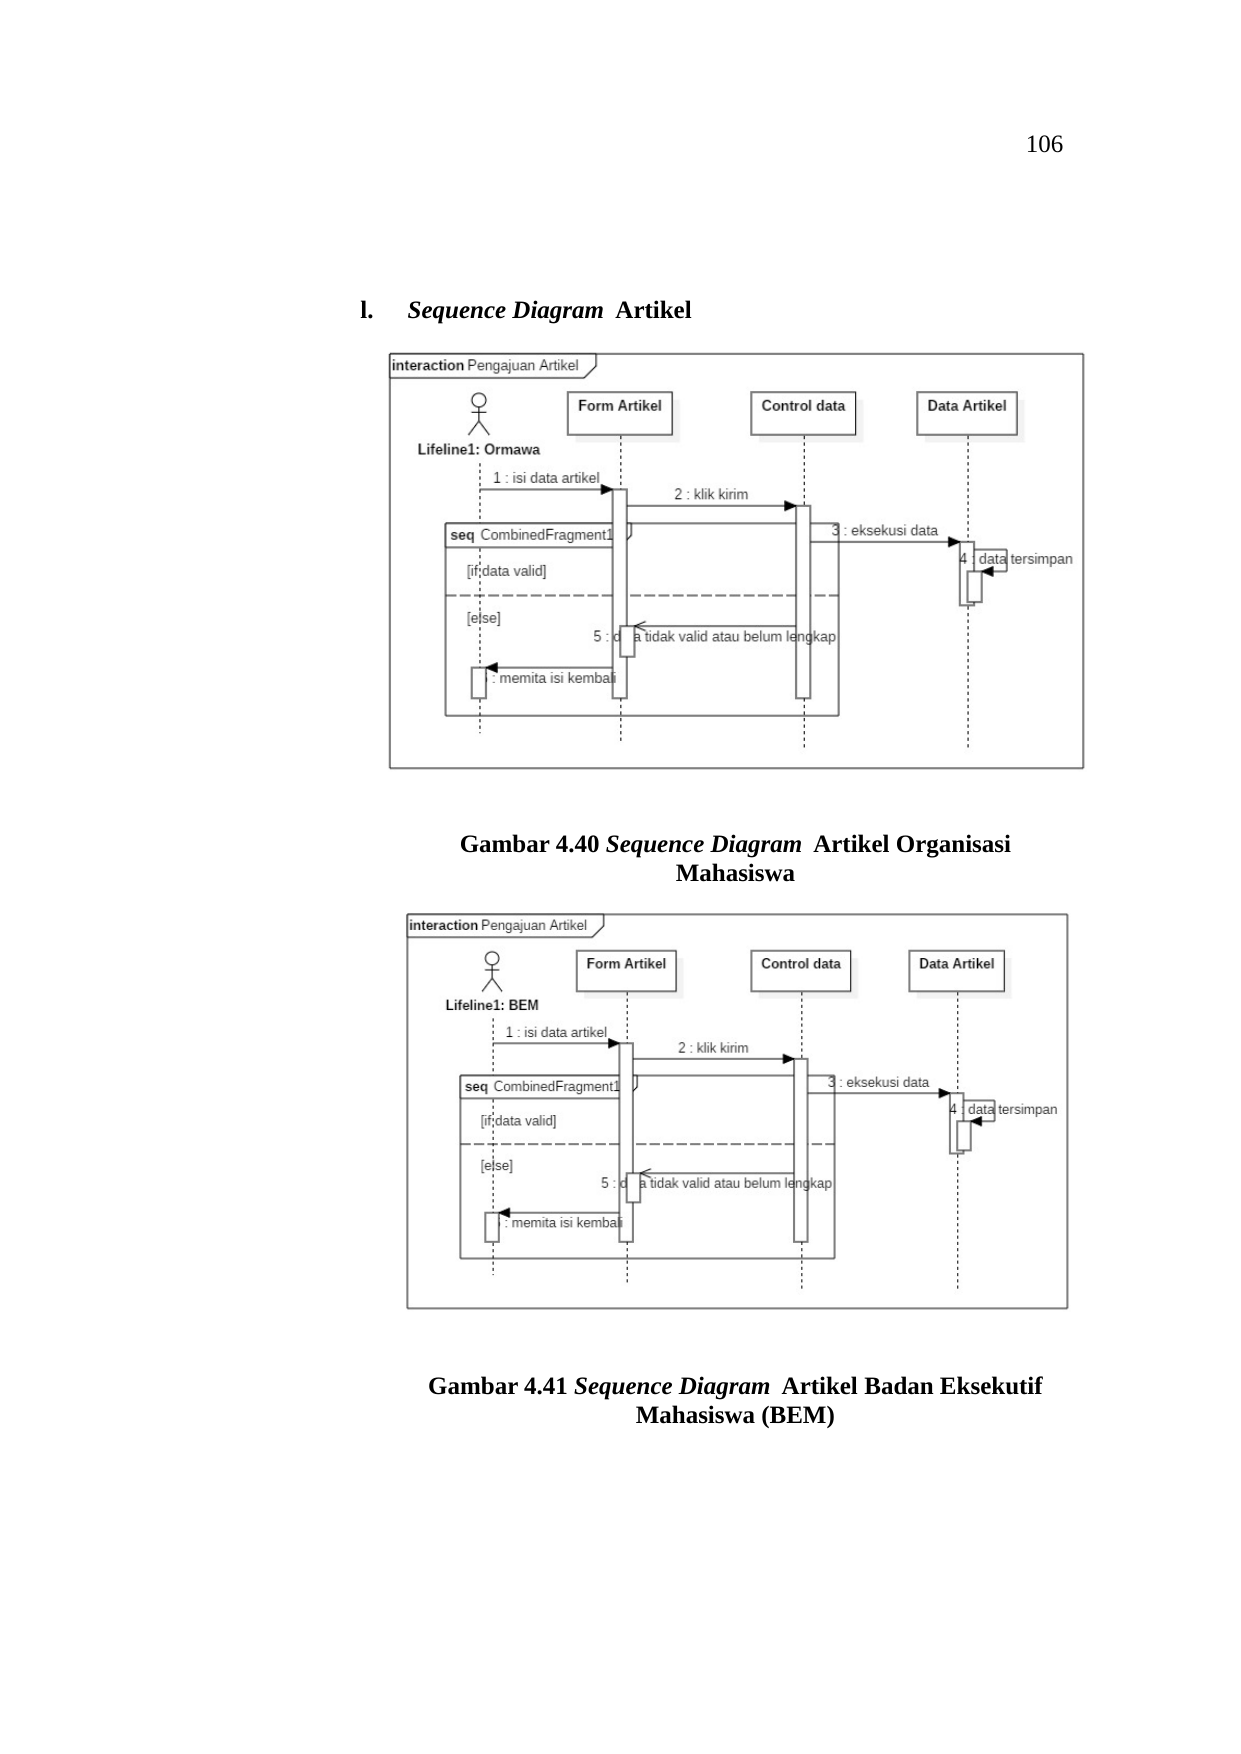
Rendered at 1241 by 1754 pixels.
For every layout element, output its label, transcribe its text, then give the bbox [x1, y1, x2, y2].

picture [379, 343, 1094, 783]
table_header [417, 899, 1062, 904]
text Gambar 4.41 Sequence Diagram Artikel Badan Eksekutif Mahasiswa (BEM) [407, 1371, 1063, 1429]
list Sequence Diagram Artikel [360, 295, 1063, 324]
table_header [417, 1325, 1062, 1359]
table_header [411, 783, 1062, 817]
table_header [411, 338, 1062, 343]
picture [397, 904, 1083, 1325]
text Gambar 4.40 Sequence Diagram Artikel Organisasi Mahasiswa [407, 829, 1063, 887]
